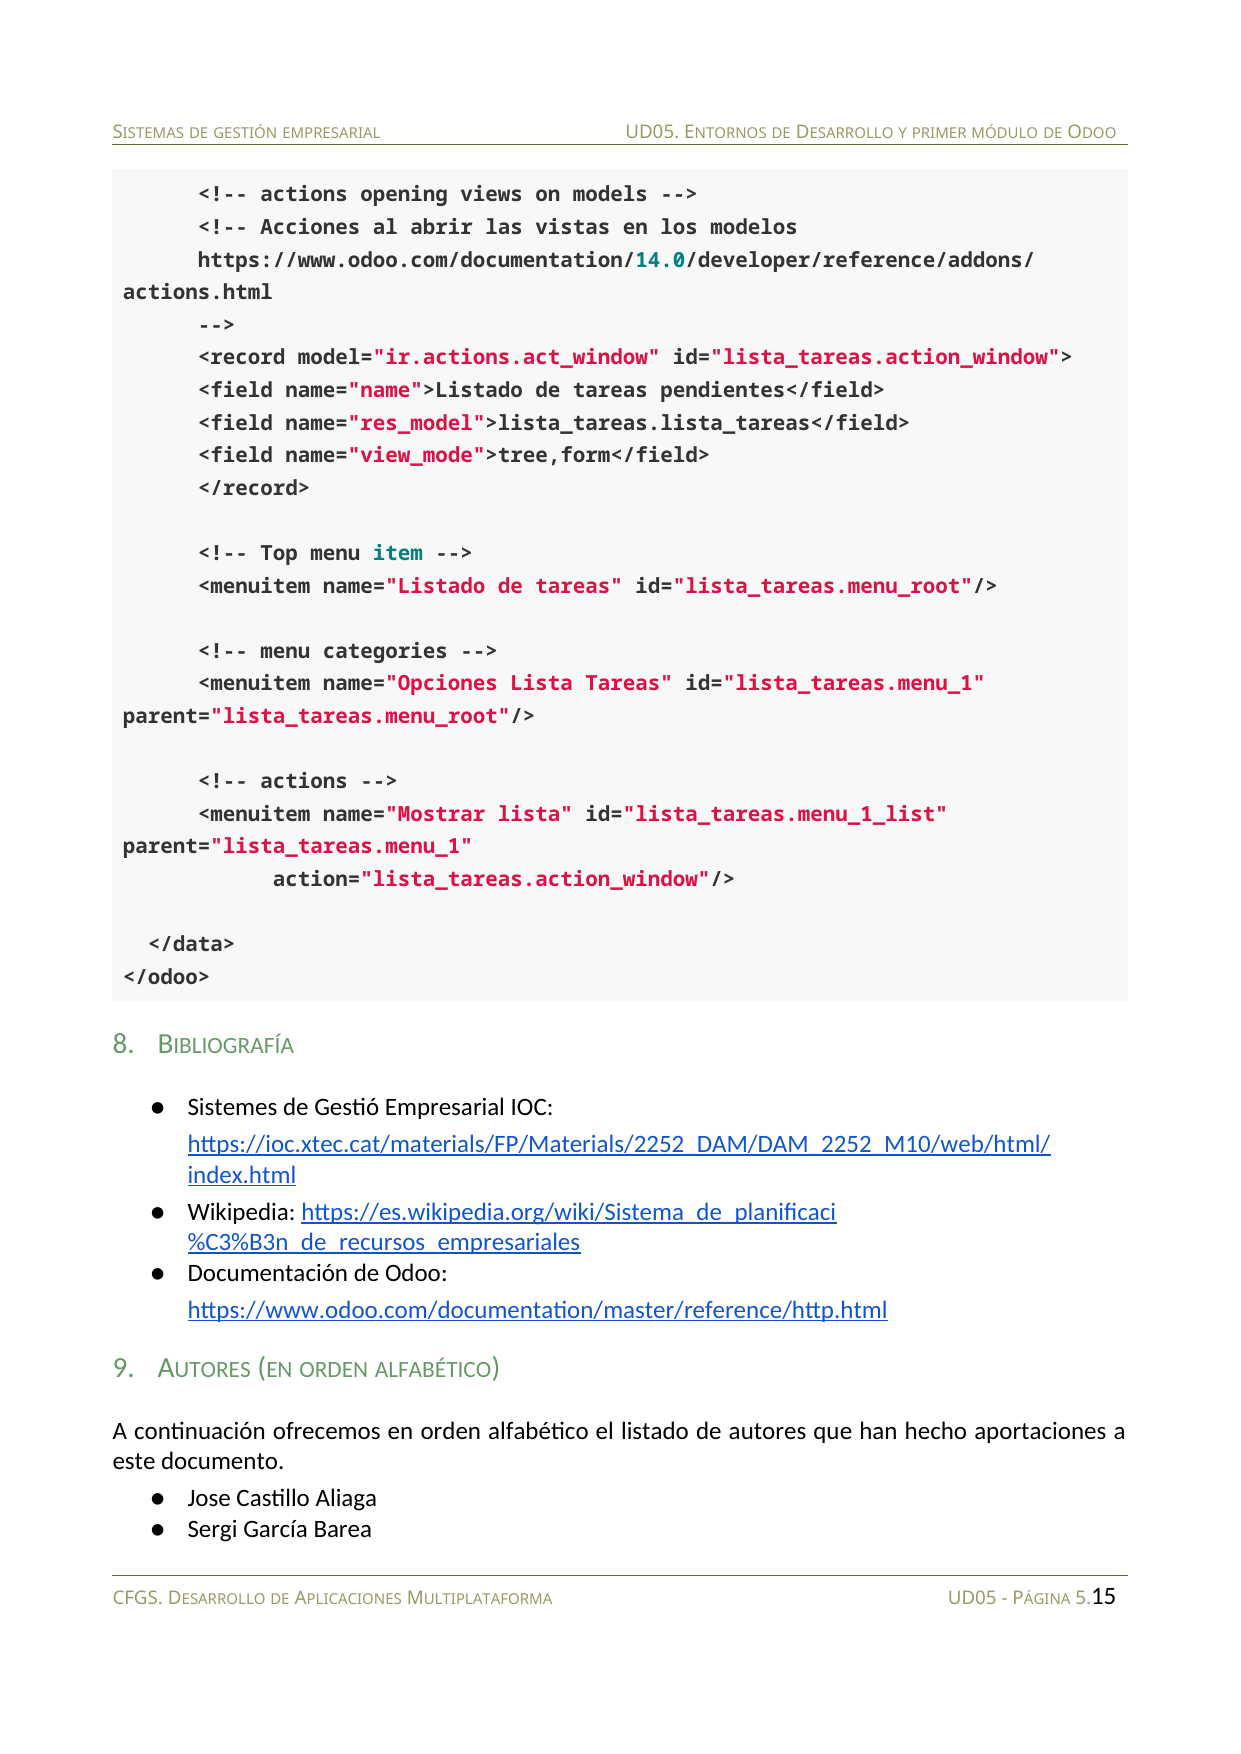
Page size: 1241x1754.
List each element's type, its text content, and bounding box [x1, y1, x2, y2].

text https://www.odoo.com/documentation/master/reference/http.html [187, 1294, 1128, 1324]
list Wikipedia: https://es.wikipedia.org/wiki/Sistema_de_planificaci%C3%B3n_de_recursos_empresariales [150, 1196, 1128, 1257]
text A continuación ofrecemos en orden alfabético el listado de autores que han hecho aportaciones a este documento. [112, 1415, 1128, 1476]
list Jose Castillo Aliaga [150, 1482, 1128, 1513]
table_header <!-- actions opening views on models --> <!-- Acciones al abrir las vistas en los modelos https://www.odoo.com/documentation/14.0/developer/reference/addons/actions.html --> <record model="ir.actions.act_window" id="lista_tareas.action_window"> <field name="name">Listado de tareas pendientes</field> <field name="res_model">lista_tareas.lista_tareas</field> <field name="view_mode">tree,form</field> </record> <!-- Top menu item --> <menuitem name="Listado de tareas" id="lista_tareas.menu_root"/> <!-- menu categories --> <menuitem name="Opciones Lista Tareas" id="lista_tareas.menu_1" parent="lista_tareas.menu_root"/> <!-- actions --> <menuitem name="Mostrar lista" id="lista_tareas.menu_1_list" parent="lista_tareas.menu_1" action="lista_tareas.action_window"/> </data> </odoo> [112, 169, 1128, 1001]
text https://ioc.xtec.cat/materials/FP/Materials/2252_DAM/DAM_2252_M10/web/html/index.html [187, 1128, 1128, 1189]
subtitle Autores (en orden alfabético) [112, 1349, 1128, 1385]
subtitle Bibliografía [112, 1026, 1128, 1061]
list Documentación de Odoo: [150, 1257, 1128, 1287]
list Sergi García Barea [150, 1513, 1128, 1543]
list Sistemes de Gestió Empresarial IOC: [150, 1091, 1128, 1122]
